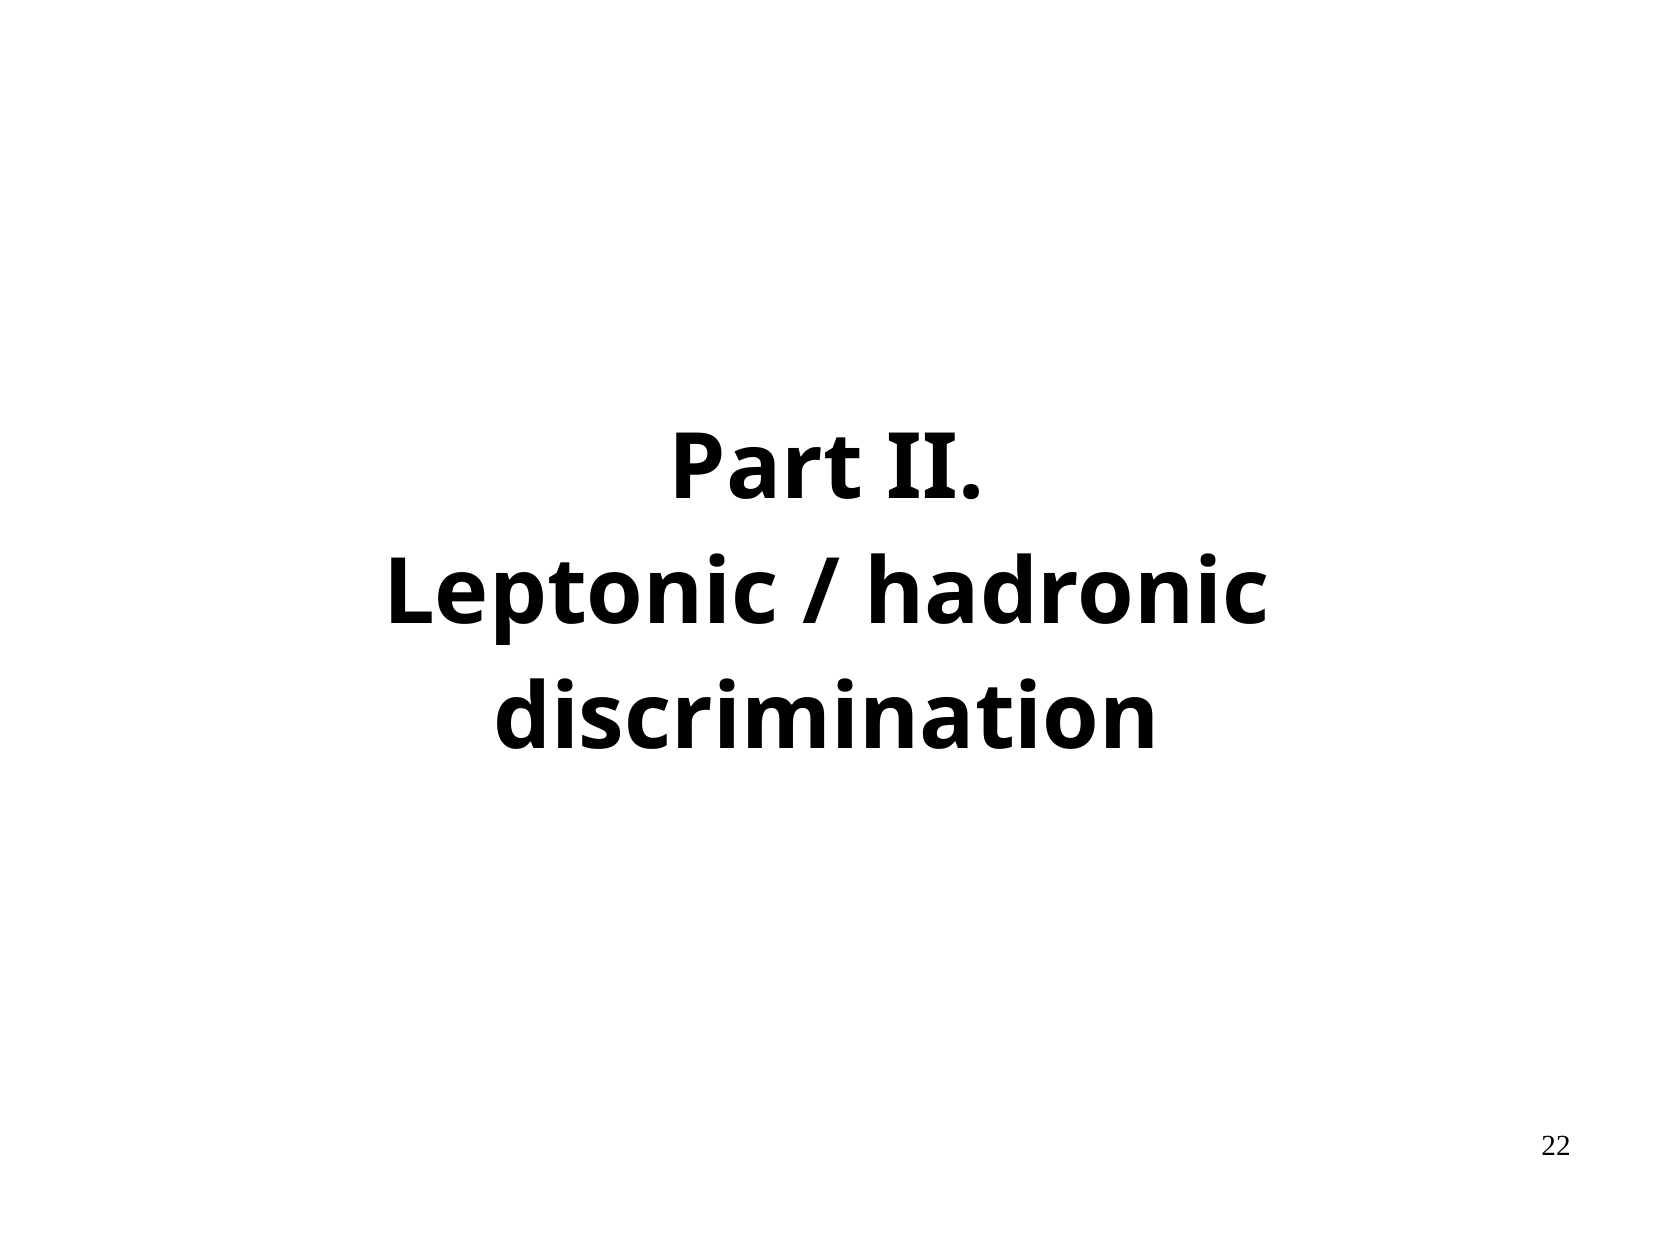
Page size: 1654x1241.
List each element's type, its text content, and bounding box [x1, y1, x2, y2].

title Part II. Leptonic / hadronic discrimination [82, 465, 1571, 712]
